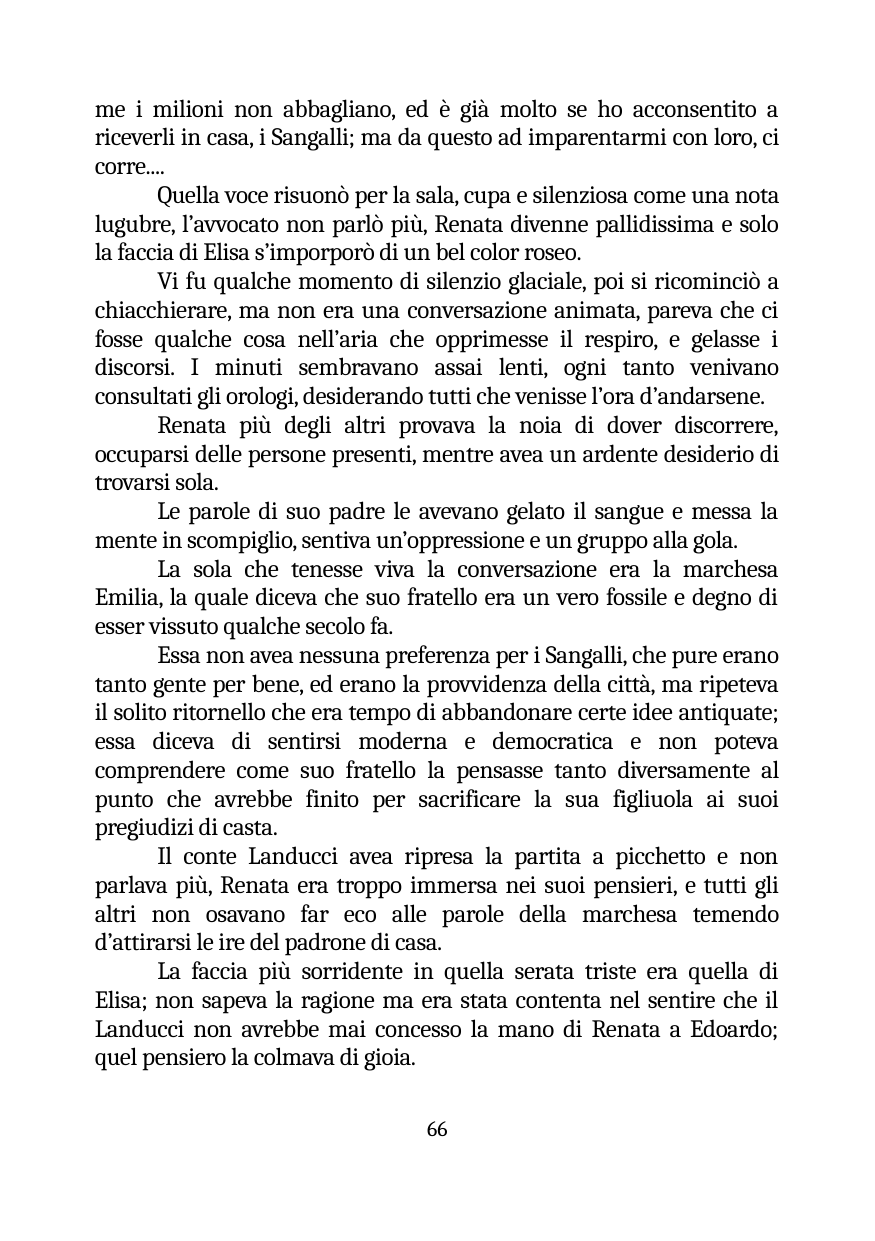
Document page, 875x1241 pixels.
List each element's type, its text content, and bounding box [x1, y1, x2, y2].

text La faccia più sorridente in quella serata triste era quella di Elisa; non sapeva la ragione ma era stata contenta nel sentire che il Landucci non avrebbe mai concesso la mano di Renata a Edoardo; quel pensiero la colmava di gioia. [94, 957, 779, 1072]
text me i milioni non abbagliano, ed è già molto se ho acconsentito a riceverli in casa, i Sangalli; ma da questo ad imparentarmi con loro, ci corre.... [94, 94, 779, 181]
text La sola che tenesse viva la conversazione era la marchesa Emilia, la quale diceva che suo fratello era un vero fossile e degno di esser vissuto qualche secolo fa. [94, 554, 779, 641]
text Vi fu qualche momento di silenzio glaciale, poi si ricominciò a chiacchierare, ma non era una conversazione animata, pareva che ci fosse qualche cosa nell’aria che opprimesse il respiro, e gelasse i discorsi. I minuti sembravano assai lenti, ogni tanto venivano consultati gli orologi, desiderando tutti che venisse l’ora d’andarsene. [94, 267, 779, 411]
text Il conte Landucci avea ripresa la partita a picchetto e non parlava più, Renata era troppo immersa nei suoi pensieri, e tutti gli altri non osavano far eco alle parole della marchesa temendo d’attirarsi le ire del padrone di casa. [94, 842, 779, 957]
text Essa non avea nessuna preferenza per i Sangalli, che pure erano tanto gente per bene, ed erano la provvidenza della città, ma ripeteva il solito ritornello che era tempo di abbandonare certe idee antiquate; essa diceva di sentirsi moderna e democratica e non poteva comprendere come suo fratello la pensasse tanto diversamente al punto che avrebbe finito per sacrificare la sua figliuola ai suoi pregiudizi di casta. [94, 641, 779, 842]
text Renata più degli altri provava la noia di dover discorrere, occuparsi delle persone presenti, mentre avea un ardente desiderio di trovarsi sola. [94, 411, 779, 497]
text Quella voce risuonò per la sala, cupa e silenziosa come una nota lugubre, l’avvocato non parlò più, Renata divenne pallidissima e solo la faccia di Elisa s’imporporò di un bel color roseo. [94, 181, 779, 267]
text Le parole di suo padre le avevano gelato il sangue e messa la mente in scompiglio, sentiva un’oppressione e un gruppo alla gola. [94, 497, 779, 554]
